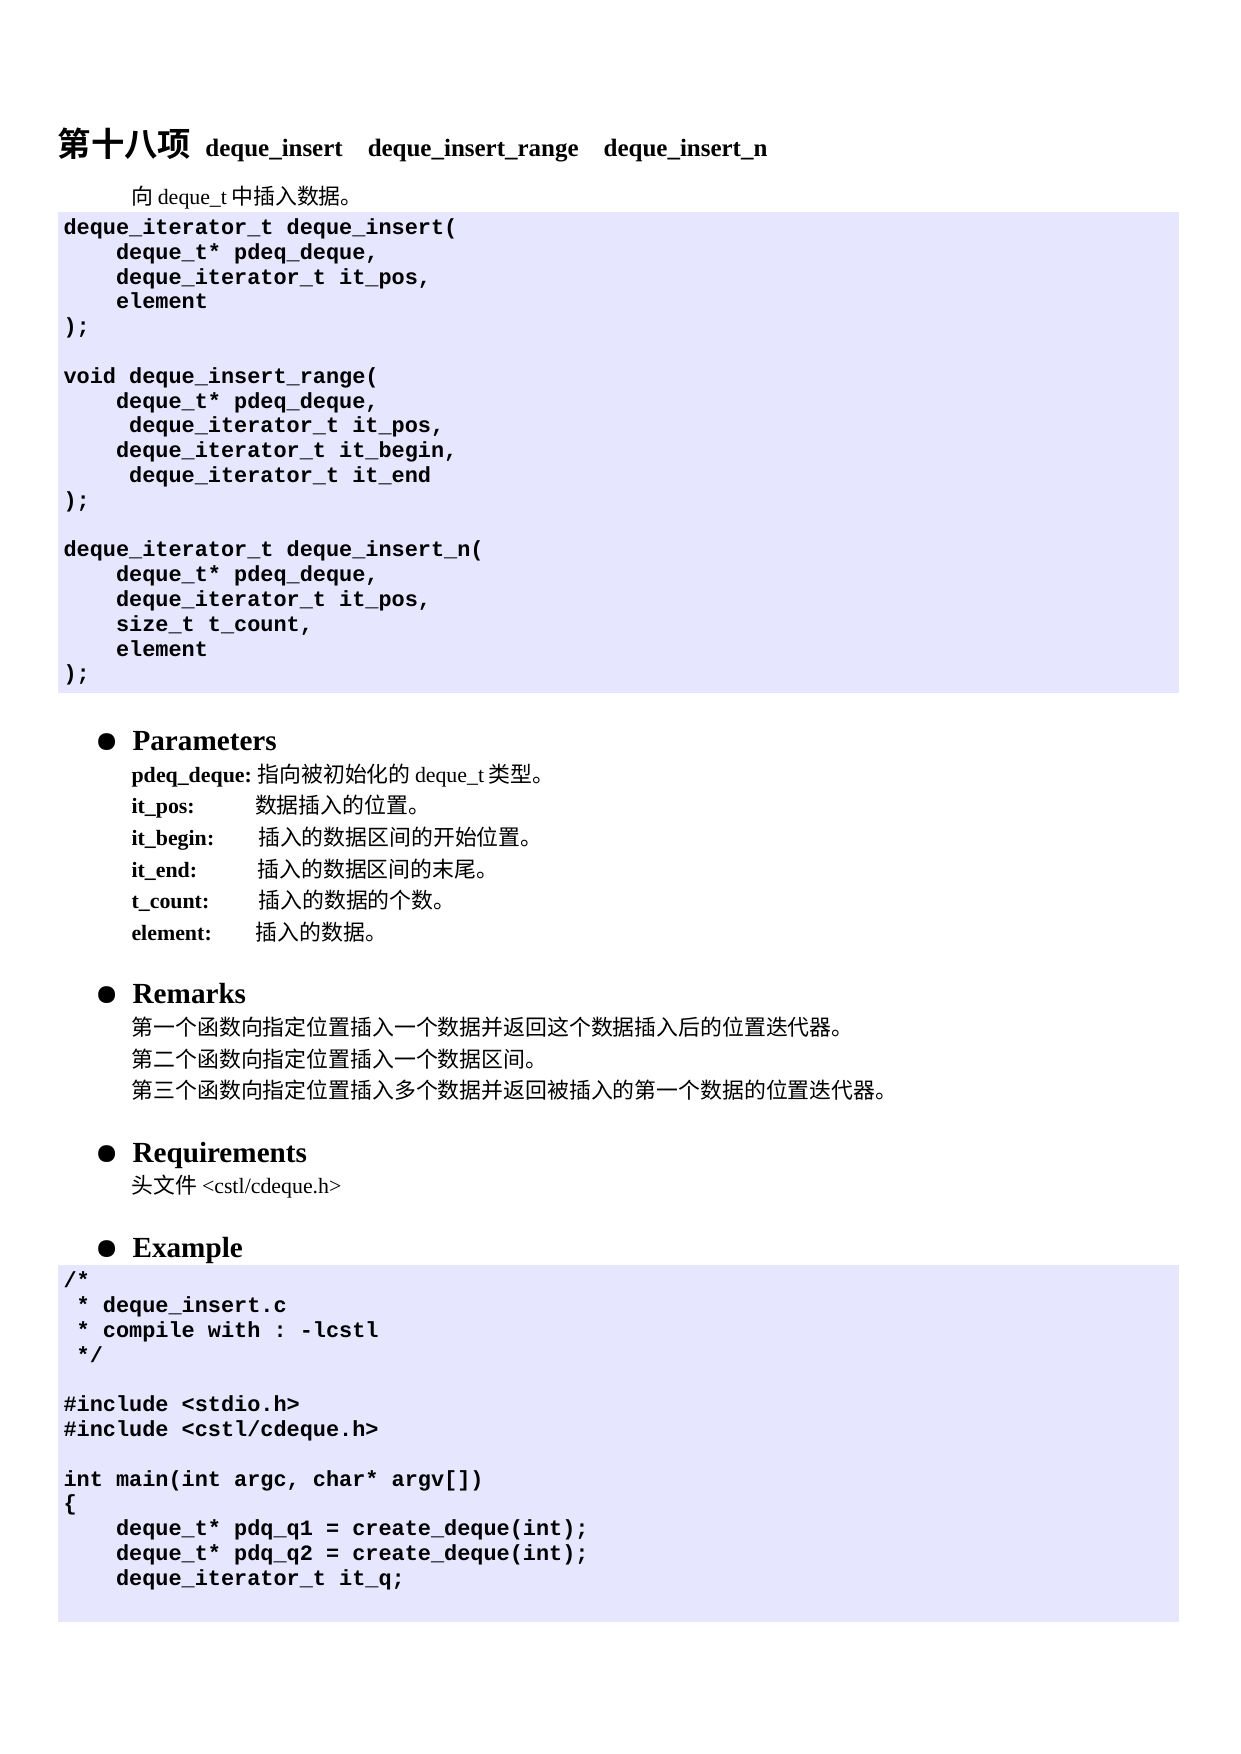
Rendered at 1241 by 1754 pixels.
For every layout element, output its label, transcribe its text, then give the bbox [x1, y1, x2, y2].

text 向deque_t中插入数据。 [57, 179, 1179, 211]
text it_begin: 插入的数据区间的开始位置。 [57, 820, 1179, 852]
text 第三个函数向指定位置插入多个数据并返回被插入的第一个数据的位置迭代器。 [57, 1073, 1179, 1105]
table_header deque_iterator_t deque_insert( deque_t* pdeq_deque, deque_iterator_t it_pos, element ); void deque_insert_range( deque_t* pdeq_deque, deque_iterator_t it_pos, deque_iterator_t it_begin, deque_iterator_t it_end ); deque_iterator_t deque_insert_n( deque_t* pdeq_deque, deque_iterator_t it_pos, size_t t_count, element ); [58, 212, 1179, 693]
list Requirements [95, 1135, 1179, 1168]
text it_end: 插入的数据区间的末尾。 [57, 852, 1179, 883]
list Parameters [95, 723, 1179, 757]
text 第二个函数向指定位置插入一个数据区间。 [57, 1042, 1179, 1073]
text it_pos: 数据插入的位置。 [57, 788, 1179, 820]
text 头文件 <cstl/cdeque.h> [57, 1168, 1179, 1200]
list Example [95, 1230, 1179, 1264]
list Remarks [95, 976, 1179, 1010]
text t_count: 插入的数据的个数。 [57, 883, 1179, 915]
table_header /* * deque_insert.c * compile with : -lcstl */ #include <stdio.h> #include <cstl/cdeque.h> int main(int argc, char* argv[]) { deque_t* pdq_q1 = create_deque(int); deque_t* pdq_q2 = create_deque(int); deque_iterator_t it_q; [58, 1265, 1179, 1622]
subtitle deque_insert deque_insert_range deque_insert_n [57, 118, 1179, 166]
text pdeq_deque: 指向被初始化的deque_t类型。 [57, 757, 1179, 788]
text element: 插入的数据。 [57, 915, 1179, 947]
text 第一个函数向指定位置插入一个数据并返回这个数据插入后的位置迭代器。 [57, 1010, 1179, 1042]
